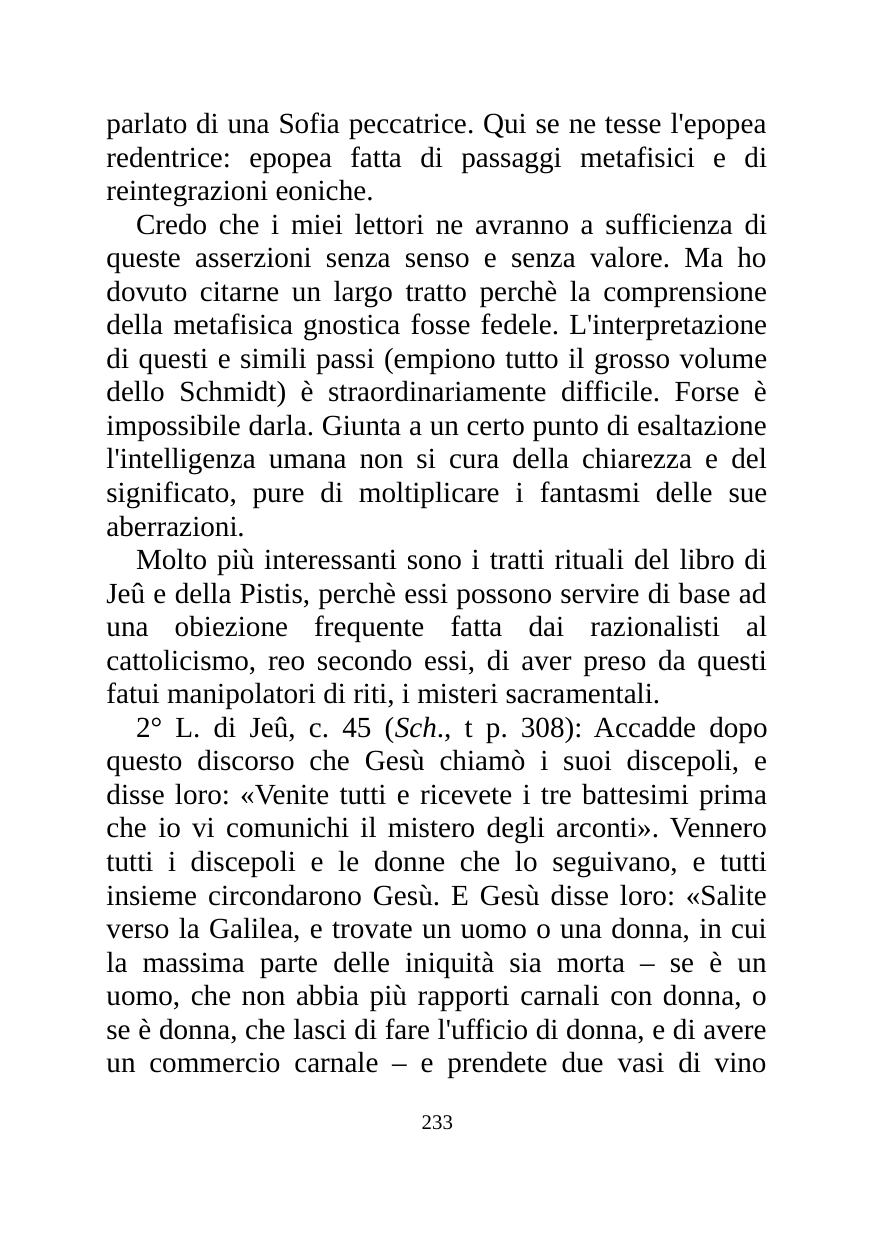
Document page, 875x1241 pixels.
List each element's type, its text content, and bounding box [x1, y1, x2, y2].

text Credo che i miei lettori ne avranno a sufficienza di queste asserzioni senza senso e senza valore. Ma ho dovuto citarne un largo tratto perchè la comprensione della metafisica gnostica fosse fedele. L'interpretazione di questi e simili passi (empiono tutto il grosso volume dello Schmidt) è straordinariamente difficile. Forse è impossibile darla. Giunta a un certo punto di esaltazione l'intelligenza umana non si cura della chiarezza e del significato, pure di moltiplicare i fantasmi delle sue aberrazioni. [106, 207, 768, 542]
text Molto più interessanti sono i tratti rituali del libro di Jeû e della Pistis, perchè essi possono servire di base ad una obiezione frequente fatta dai razionalisti al cattolicismo, reo secondo essi, di aver preso da questi fatui manipolatori di riti, i misteri sacramentali. [106, 542, 768, 710]
text 2° L. di Jeû, c. 45 (Sch., t p. 308): Accadde dopo questo discorso che Gesù chiamò i suoi discepoli, e disse loro: «Venite tutti e ricevete i tre battesimi prima che io vi comunichi il mistero degli arconti». Vennero tutti i discepoli e le donne che lo seguivano, e tutti insieme circondarono Gesù. E Gesù disse loro: «Salite verso la Galilea, e trovate un uomo o una donna, in cui la massima parte delle iniquità sia morta – se è un uomo, che non abbia più rapporti carnali con donna, o se è donna, che lasci di fare l'ufficio di donna, e di avere un commercio carnale – e prendete due vasi di vino [106, 710, 768, 1079]
text parlato di una Sofia peccatrice. Qui se ne tesse l'epopea redentrice: epopea fatta di passaggi metafisici e di reintegrazioni eoniche. [106, 106, 768, 207]
